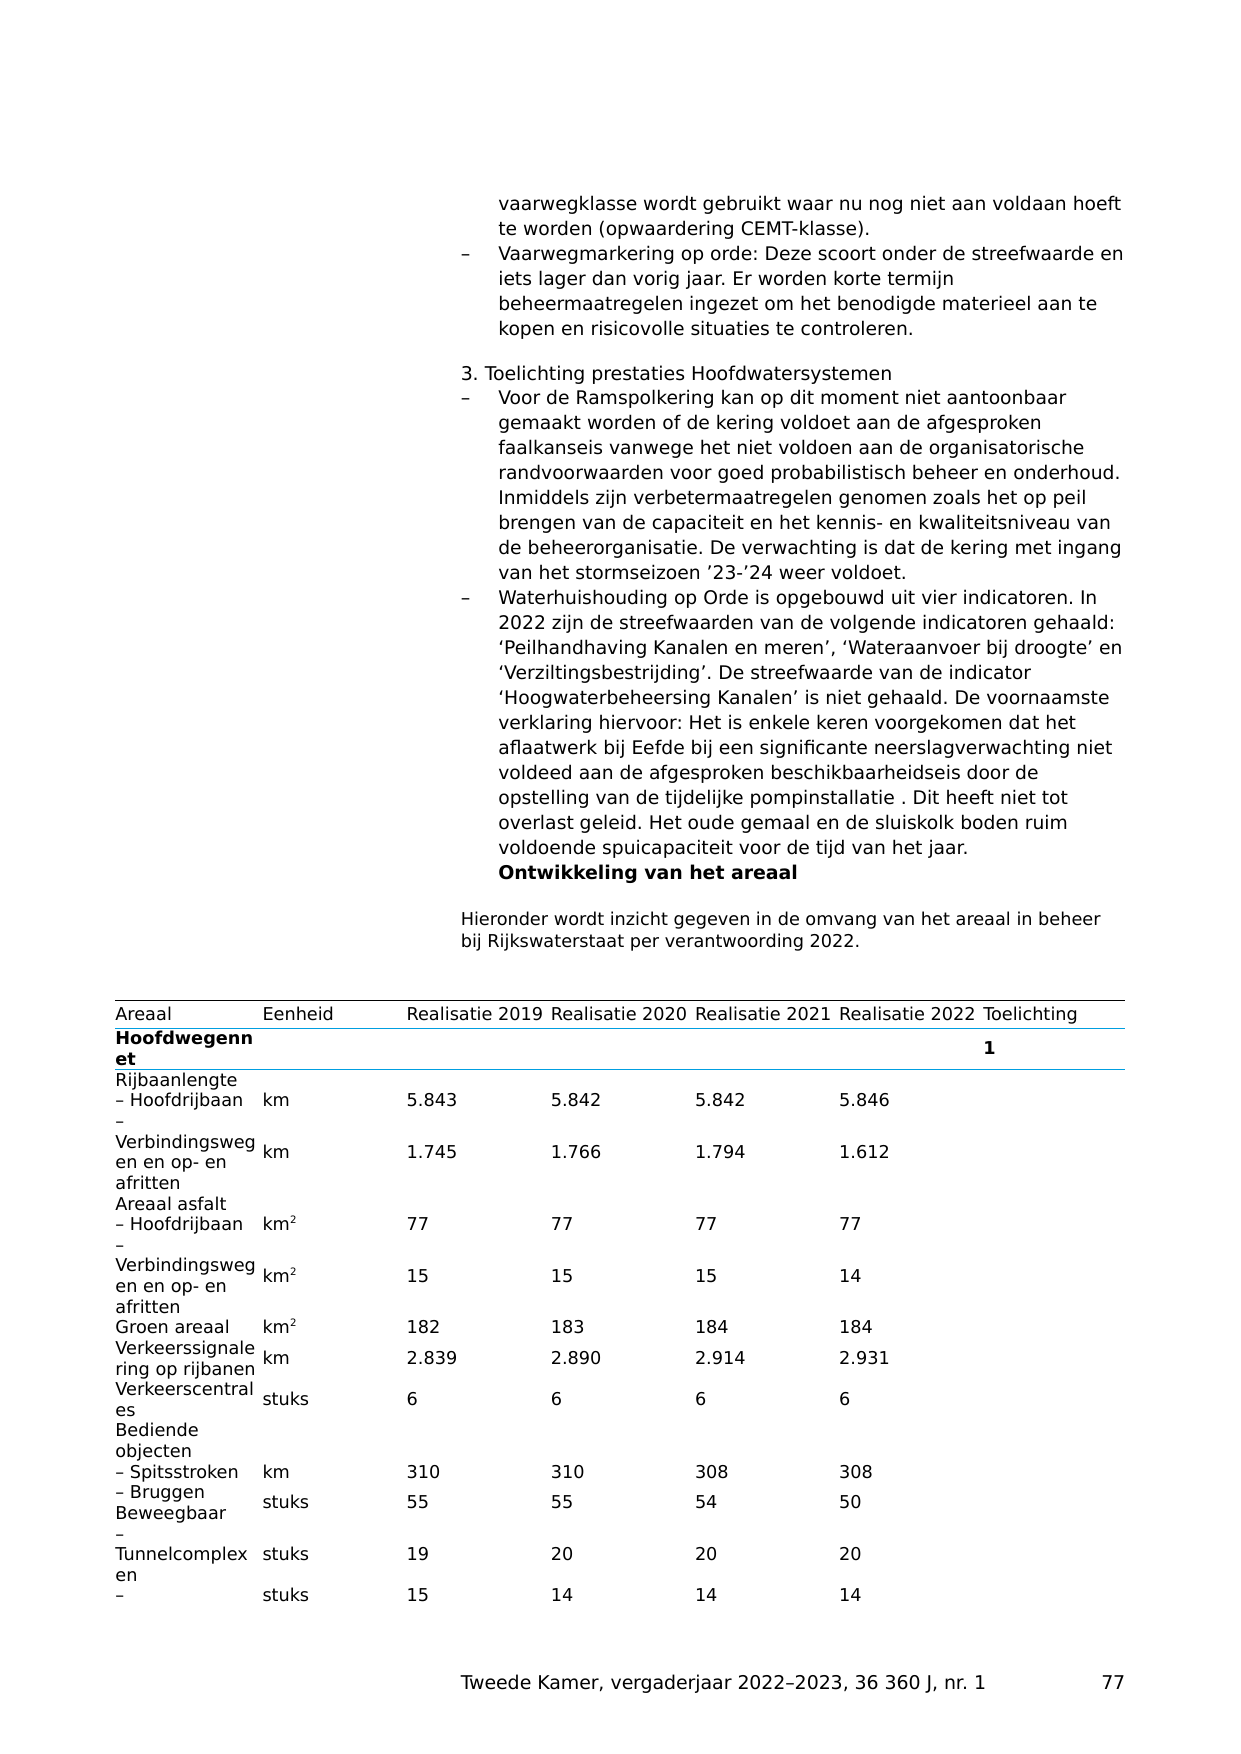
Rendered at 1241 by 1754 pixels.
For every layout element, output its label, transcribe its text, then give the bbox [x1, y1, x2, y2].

table_cell – Hoofdrijbaan [115, 1090, 259, 1111]
table_cell [548, 1029, 692, 1069]
table_cell [980, 1420, 1125, 1462]
text 3. Toelichting prestaties Hoofdwatersystemen [461, 363, 1125, 385]
table_cell 15 [404, 1235, 548, 1317]
table_cell Eenheid [259, 1001, 403, 1027]
table_cell Toelichting [980, 1001, 1125, 1027]
table_cell [980, 1070, 1125, 1090]
table_cell 14 [692, 1585, 836, 1606]
table_cell [836, 1070, 980, 1090]
table_cell [548, 1420, 692, 1462]
table_cell [404, 1194, 548, 1214]
table_cell km [259, 1090, 403, 1111]
table_cell [980, 1235, 1125, 1317]
list Voor de Ramspolkering kan op dit moment niet aantoonbaar gemaakt worden of de kering voldoet aan de afgesproken faalkanseis vanwege het niet voldoen aan de organisatorische randvoorwaarden voor goed probabilistisch beheer en onderhoud. Inmiddels zijn verbetermaatregelen genomen zoals het op peil brengen van de capaciteit en het kennis- en kwaliteitsniveau van de beheerorganisatie. De verwachting is dat de kering met ingang van het stormseizoen ’23-’24 weer voldoet. [461, 385, 1125, 585]
table_cell [259, 1070, 403, 1090]
table_cell km2 [259, 1214, 403, 1235]
list Ontwikkeling van het areaal [461, 860, 1125, 885]
table_cell [548, 1194, 692, 1214]
table_cell stuks [259, 1482, 403, 1523]
text Hieronder wordt inzicht gegeven in de omvang van het areaal in beheer bij Rijkswaterstaat per verantwoording 2022. [461, 907, 1125, 952]
table_cell [980, 1090, 1125, 1111]
table_cell Hoofdwegennet [115, 1029, 259, 1069]
list Waterhuishouding op Orde is opgebouwd uit vier indicatoren. In 2022 zijn de streefwaarden van de volgende indicatoren gehaald: ‘Peilhandhaving Kanalen en meren’, ‘Wateraanvoer bij droogte’ en ‘Verziltingsbestrijding’. De streefwaarde van de indicator ‘Hoogwaterbeheersing Kanalen’ is niet gehaald. De voornaamste verklaring hiervoor: Het is enkele keren voorgekomen dat het aflaatwerk bij Eefde bij een significante neerslagverwachting niet voldeed aan de afgesproken beschikbaarheidseis door de opstelling van de tijdelijke pompinstallatie . Dit heeft niet tot overlast geleid. Het oude gemaal en de sluiskolk boden ruim voldoende spuicapaciteit voor de tijd van het jaar. [461, 585, 1125, 860]
table_cell Verkeerscentrales [115, 1379, 259, 1420]
table_cell km2 [259, 1235, 403, 1317]
table_cell stuks [259, 1379, 403, 1420]
table_cell Groen areaal [115, 1317, 259, 1338]
table_cell Areaal [115, 1001, 259, 1027]
table_cell – Verbindingswegen en op- en afritten [115, 1111, 259, 1193]
table_cell 14 [836, 1235, 980, 1317]
table_cell 310 [548, 1462, 692, 1482]
table_cell [980, 1482, 1125, 1523]
table_cell 14 [548, 1585, 692, 1606]
table_cell km [259, 1338, 403, 1379]
table_cell 15 [404, 1585, 548, 1606]
table_cell 2.890 [548, 1338, 692, 1379]
table_cell 54 [692, 1482, 836, 1523]
table_cell [980, 1379, 1125, 1420]
list Vaarwegmarkering op orde: Deze scoort onder de streefwaarde en iets lager dan vorig jaar. Er worden korte termijn beheermaatregelen ingezet om het benodigde materieel aan te kopen en risicovolle situaties te controleren. [461, 241, 1125, 341]
table_cell Realisatie 2020 [548, 1001, 692, 1027]
table_cell 182 [404, 1317, 548, 1338]
table_cell 184 [692, 1317, 836, 1338]
table_cell [980, 1214, 1125, 1235]
table_cell 20 [692, 1524, 836, 1585]
table_cell Areaal asfalt [115, 1194, 259, 1214]
table_cell 6 [692, 1379, 836, 1420]
table_cell 184 [836, 1317, 980, 1338]
table_cell 5.842 [692, 1090, 836, 1111]
table_cell Verkeerssignalering op rijbanen [115, 1338, 259, 1379]
table_cell Realisatie 2022 [836, 1001, 980, 1027]
table_cell stuks [259, 1524, 403, 1585]
table_cell 77 [692, 1214, 836, 1235]
table_cell 77 [404, 1214, 548, 1235]
table_cell – Bruggen Beweegbaar [115, 1482, 259, 1523]
table_cell [836, 1420, 980, 1462]
table_cell [980, 1194, 1125, 1214]
table_cell [692, 1070, 836, 1090]
table_cell Realisatie 2021 [692, 1001, 836, 1027]
table_cell [259, 1194, 403, 1214]
table_cell [980, 1338, 1125, 1379]
table_cell 15 [548, 1235, 692, 1317]
table_cell – Spitsstroken [115, 1462, 259, 1482]
table_cell [404, 1029, 548, 1069]
table_cell 1 [980, 1029, 1125, 1069]
table_cell 1.766 [548, 1111, 692, 1193]
table_cell Bediende objecten [115, 1420, 259, 1462]
table_cell 2.931 [836, 1338, 980, 1379]
table_cell 20 [836, 1524, 980, 1585]
table_cell [980, 1524, 1125, 1585]
table_cell 55 [404, 1482, 548, 1523]
table_header Tabel 39 Areaal netwerken RWS [115, 975, 1125, 1000]
table_cell 6 [836, 1379, 980, 1420]
table_cell [692, 1194, 836, 1214]
table_cell 5.843 [404, 1090, 548, 1111]
table_cell [404, 1070, 548, 1090]
table_cell 19 [404, 1524, 548, 1585]
table_cell [980, 1111, 1125, 1193]
table_cell 1.794 [692, 1111, 836, 1193]
table_cell [836, 1029, 980, 1069]
table_cell 20 [548, 1524, 692, 1585]
table_cell 5.846 [836, 1090, 980, 1111]
table_cell stuks [259, 1585, 403, 1606]
table_cell km [259, 1462, 403, 1482]
table_cell [404, 1420, 548, 1462]
table_cell [980, 1317, 1125, 1338]
list vaarwegklasse wordt gebruikt waar nu nog niet aan voldaan hoeft te worden (opwaardering CEMT-klasse). [461, 191, 1125, 241]
table_cell – Hoofdrijbaan [115, 1214, 259, 1235]
table_cell 183 [548, 1317, 692, 1338]
table_cell 15 [692, 1235, 836, 1317]
table_cell – Verbindingswegen en op- en afritten [115, 1235, 259, 1317]
table_cell [259, 1029, 403, 1069]
table_cell [259, 1420, 403, 1462]
table_cell 2.839 [404, 1338, 548, 1379]
table_cell 77 [836, 1214, 980, 1235]
table_cell 310 [404, 1462, 548, 1482]
table_cell 50 [836, 1482, 980, 1523]
table_cell 6 [548, 1379, 692, 1420]
table_cell Realisatie 2019 [404, 1001, 548, 1027]
table_cell 6 [404, 1379, 548, 1420]
table_cell [980, 1585, 1125, 1606]
table_cell [980, 1462, 1125, 1482]
table_cell [548, 1070, 692, 1090]
table_cell 14 [836, 1585, 980, 1606]
table_cell 77 [548, 1214, 692, 1235]
table_cell – [115, 1585, 259, 1606]
table_cell km2 [259, 1317, 403, 1338]
table_cell [692, 1029, 836, 1069]
table_cell 1.745 [404, 1111, 548, 1193]
table_cell – Tunnelcomplexen [115, 1524, 259, 1585]
table_cell 1.612 [836, 1111, 980, 1193]
table_cell [692, 1420, 836, 1462]
table_cell Rijbaanlengte [115, 1070, 259, 1090]
table_cell 2.914 [692, 1338, 836, 1379]
table_cell 5.842 [548, 1090, 692, 1111]
table_cell km [259, 1111, 403, 1193]
table_cell [836, 1194, 980, 1214]
table_cell 308 [836, 1462, 980, 1482]
table_cell 308 [692, 1462, 836, 1482]
table_cell 55 [548, 1482, 692, 1523]
